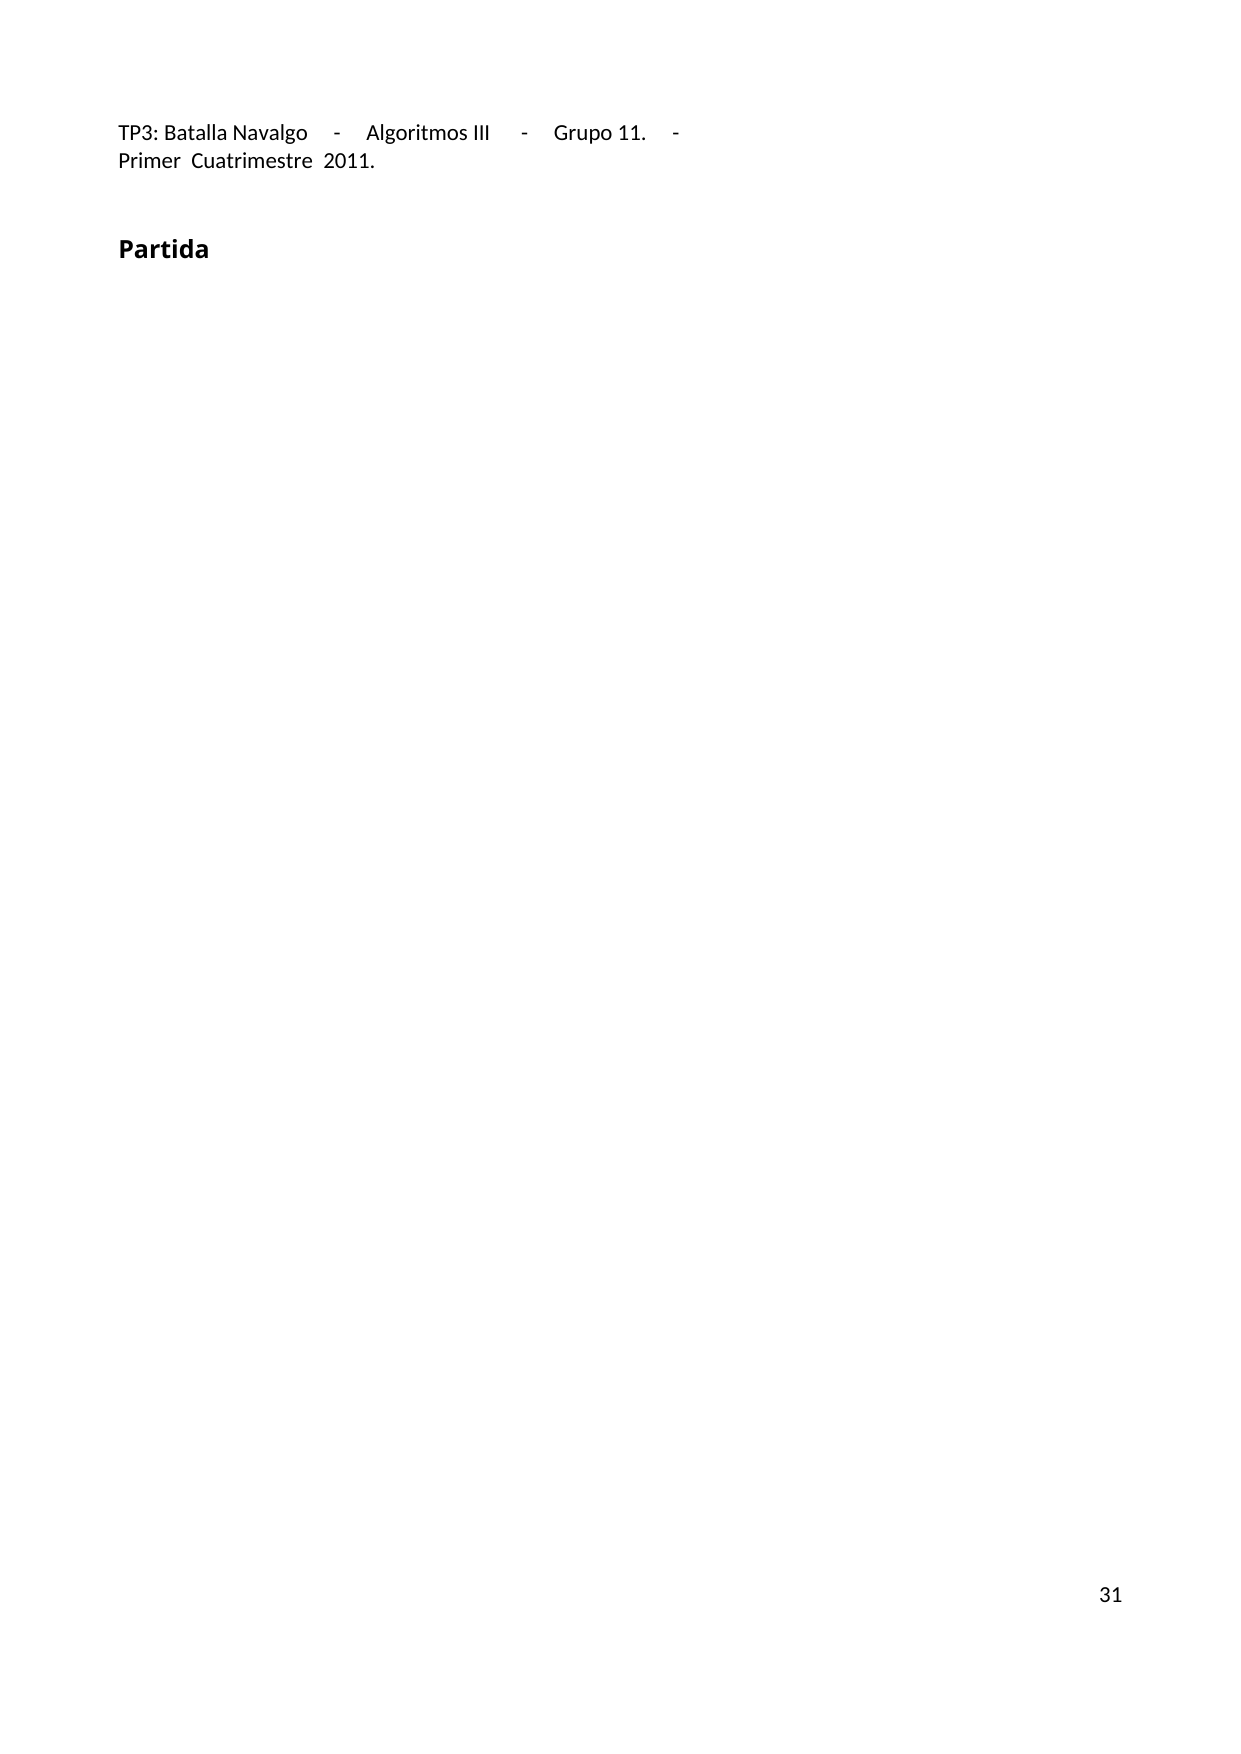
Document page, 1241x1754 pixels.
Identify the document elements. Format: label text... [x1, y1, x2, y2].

text Partida [118, 232, 1122, 266]
